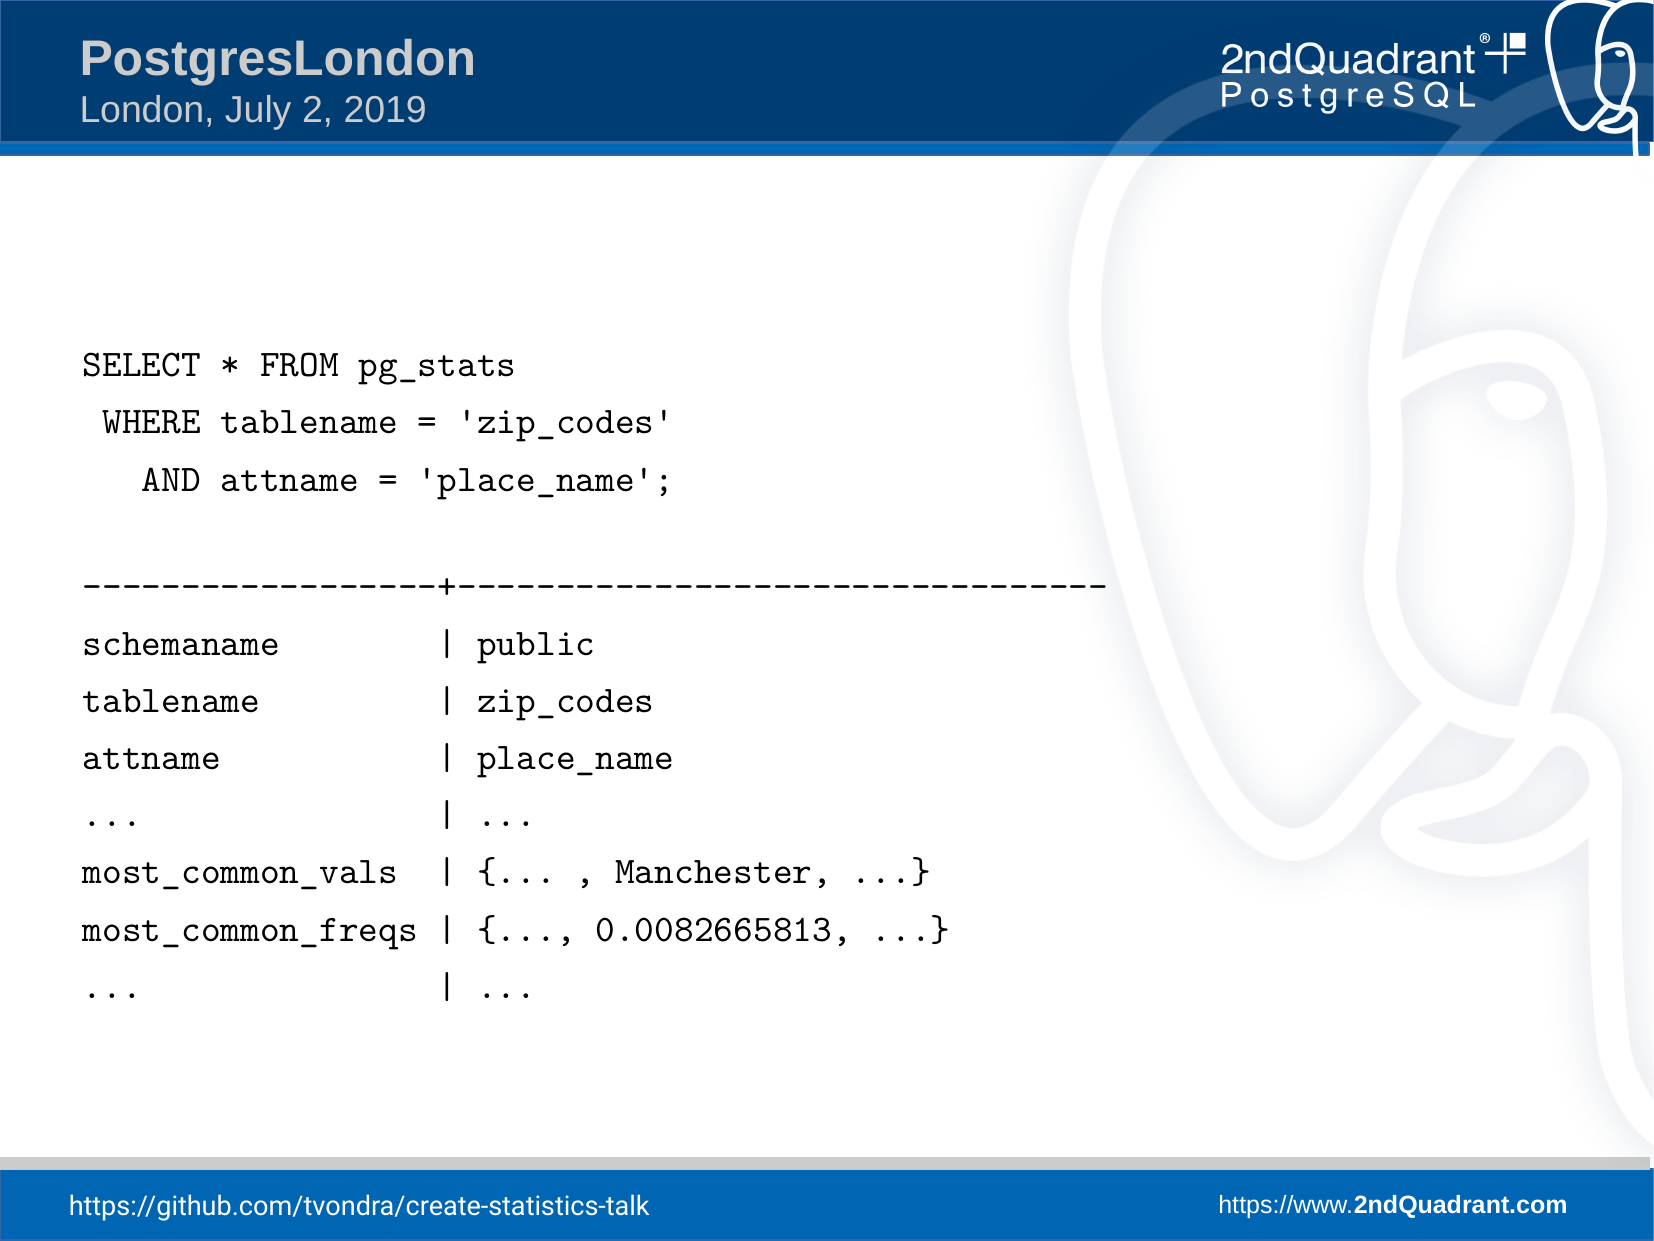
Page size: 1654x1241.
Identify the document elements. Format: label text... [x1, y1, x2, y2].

picture [632, 0, 1654, 1241]
list SELECT * FROM pg_stats WHERE tablename = 'zip_codes' AND attname = 'place_name'; ------------------+--------------------------------- schemaname | public tablename | zip_codes attname | place_name ... | ... most_common_vals | {... , Manchester, ...} most_common_freqs | {..., 0.0082665813, ...} ... | ... [82, 331, 1571, 1051]
